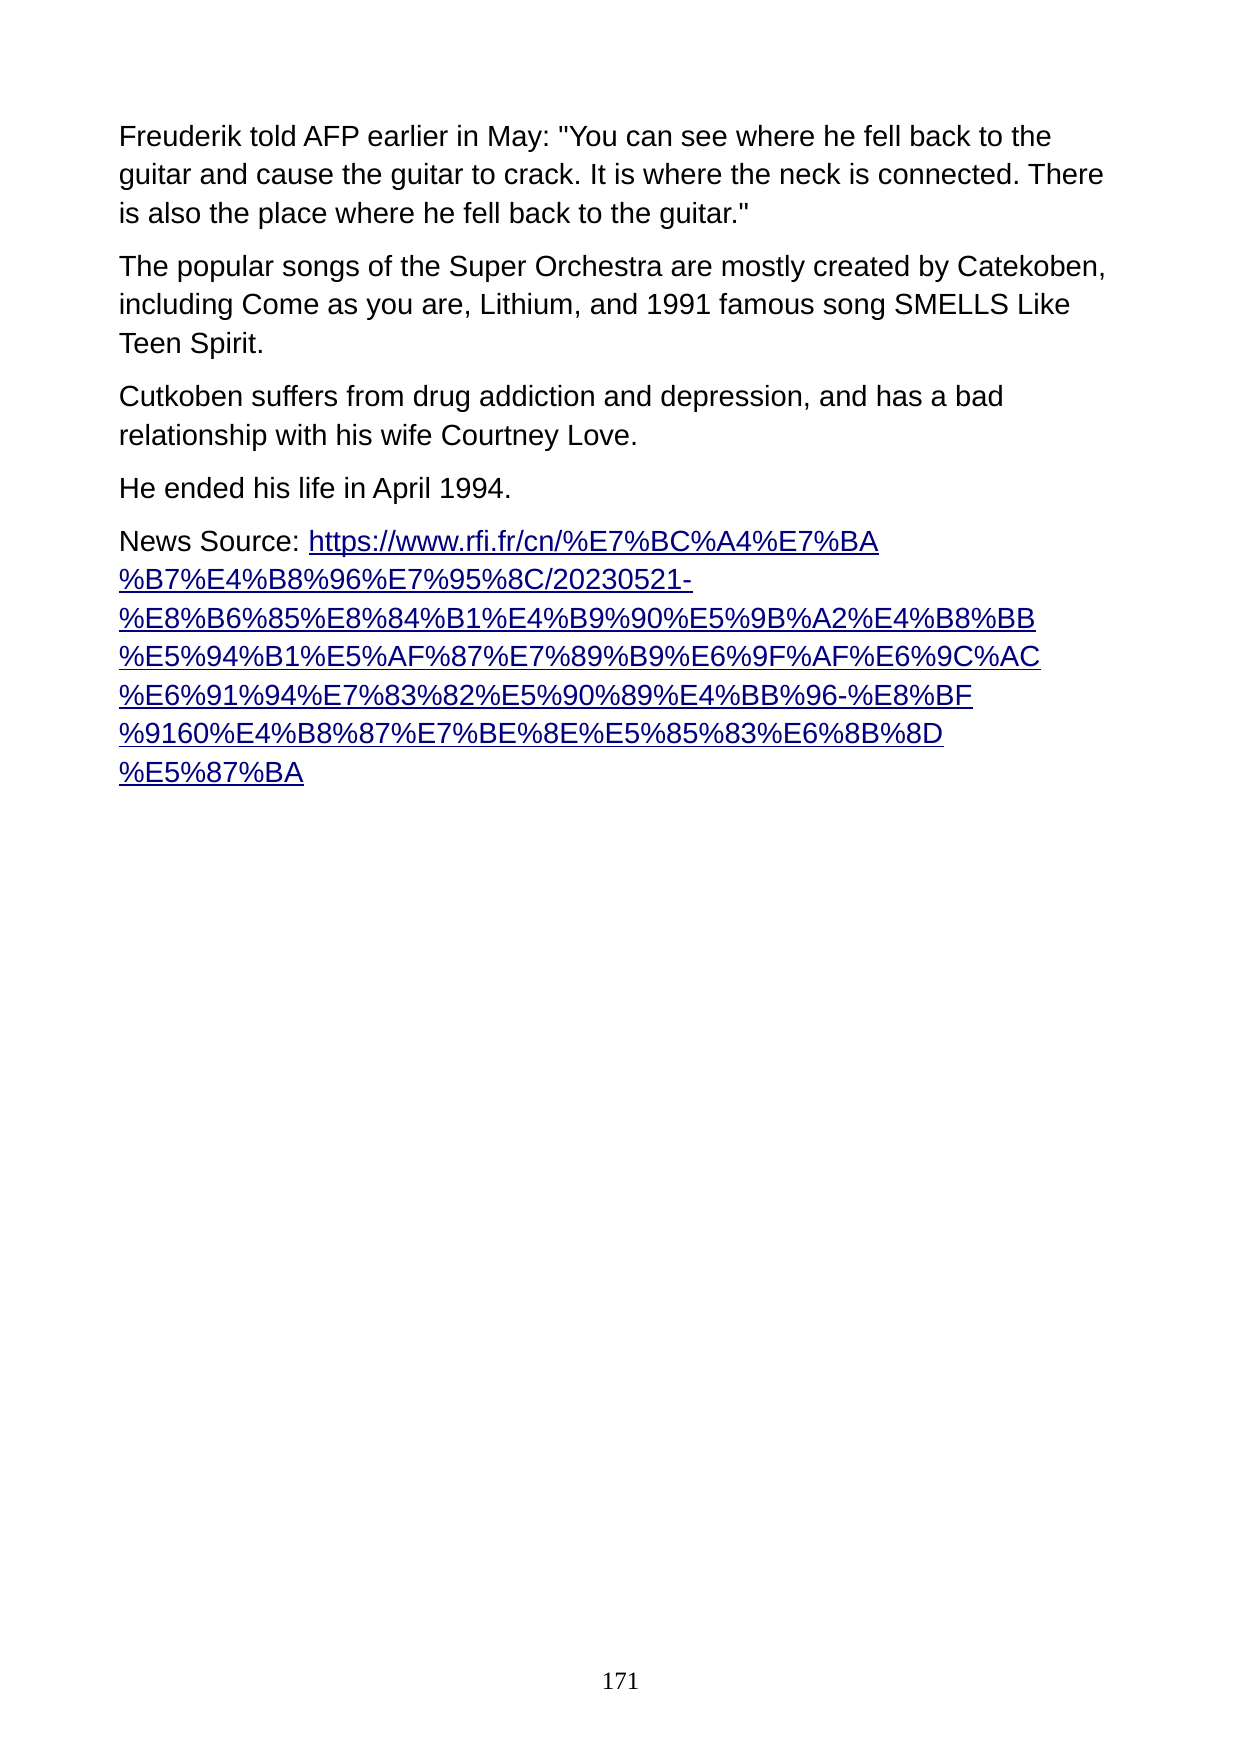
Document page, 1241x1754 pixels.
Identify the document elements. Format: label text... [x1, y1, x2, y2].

text The popular songs of the Super Orchestra are mostly created by Catekoben, including Come as you are, Lithium, and 1991 famous song SMELLS Like Teen Spirit. [118, 249, 1122, 359]
text Freuderik told AFP earlier in May: "You can see where he fell back to the guitar and cause the guitar to crack. It is where the neck is connected. There is also the place where he fell back to the guitar." [118, 118, 1122, 229]
text Cutkoben suffers from drug addiction and depression, and has a bad relationship with his wife Courtney Love. [118, 379, 1122, 451]
text News Source: https://www.rfi.fr/cn/%E7%BC%A4%E7%BA%B7%E4%B8%96%E7%95%8C/20230521-%E8%B6%85%E8%84%B1%E4%B9%90%E5%9B%A2%E4%B8%BB%E5%94%B1%E5%AF%87%E7%89%B9%E6%9F%AF%E6%9C%AC%E6%91%94%E7%83%82%E5%90%89%E4%BB%96-%E8%BF%9160%E4%B8%87%E7%BE%8E%E5%85%83%E6%8B%8D%E5%87%BA [118, 524, 1122, 788]
text He ended his life in April 1994. [118, 471, 1122, 504]
